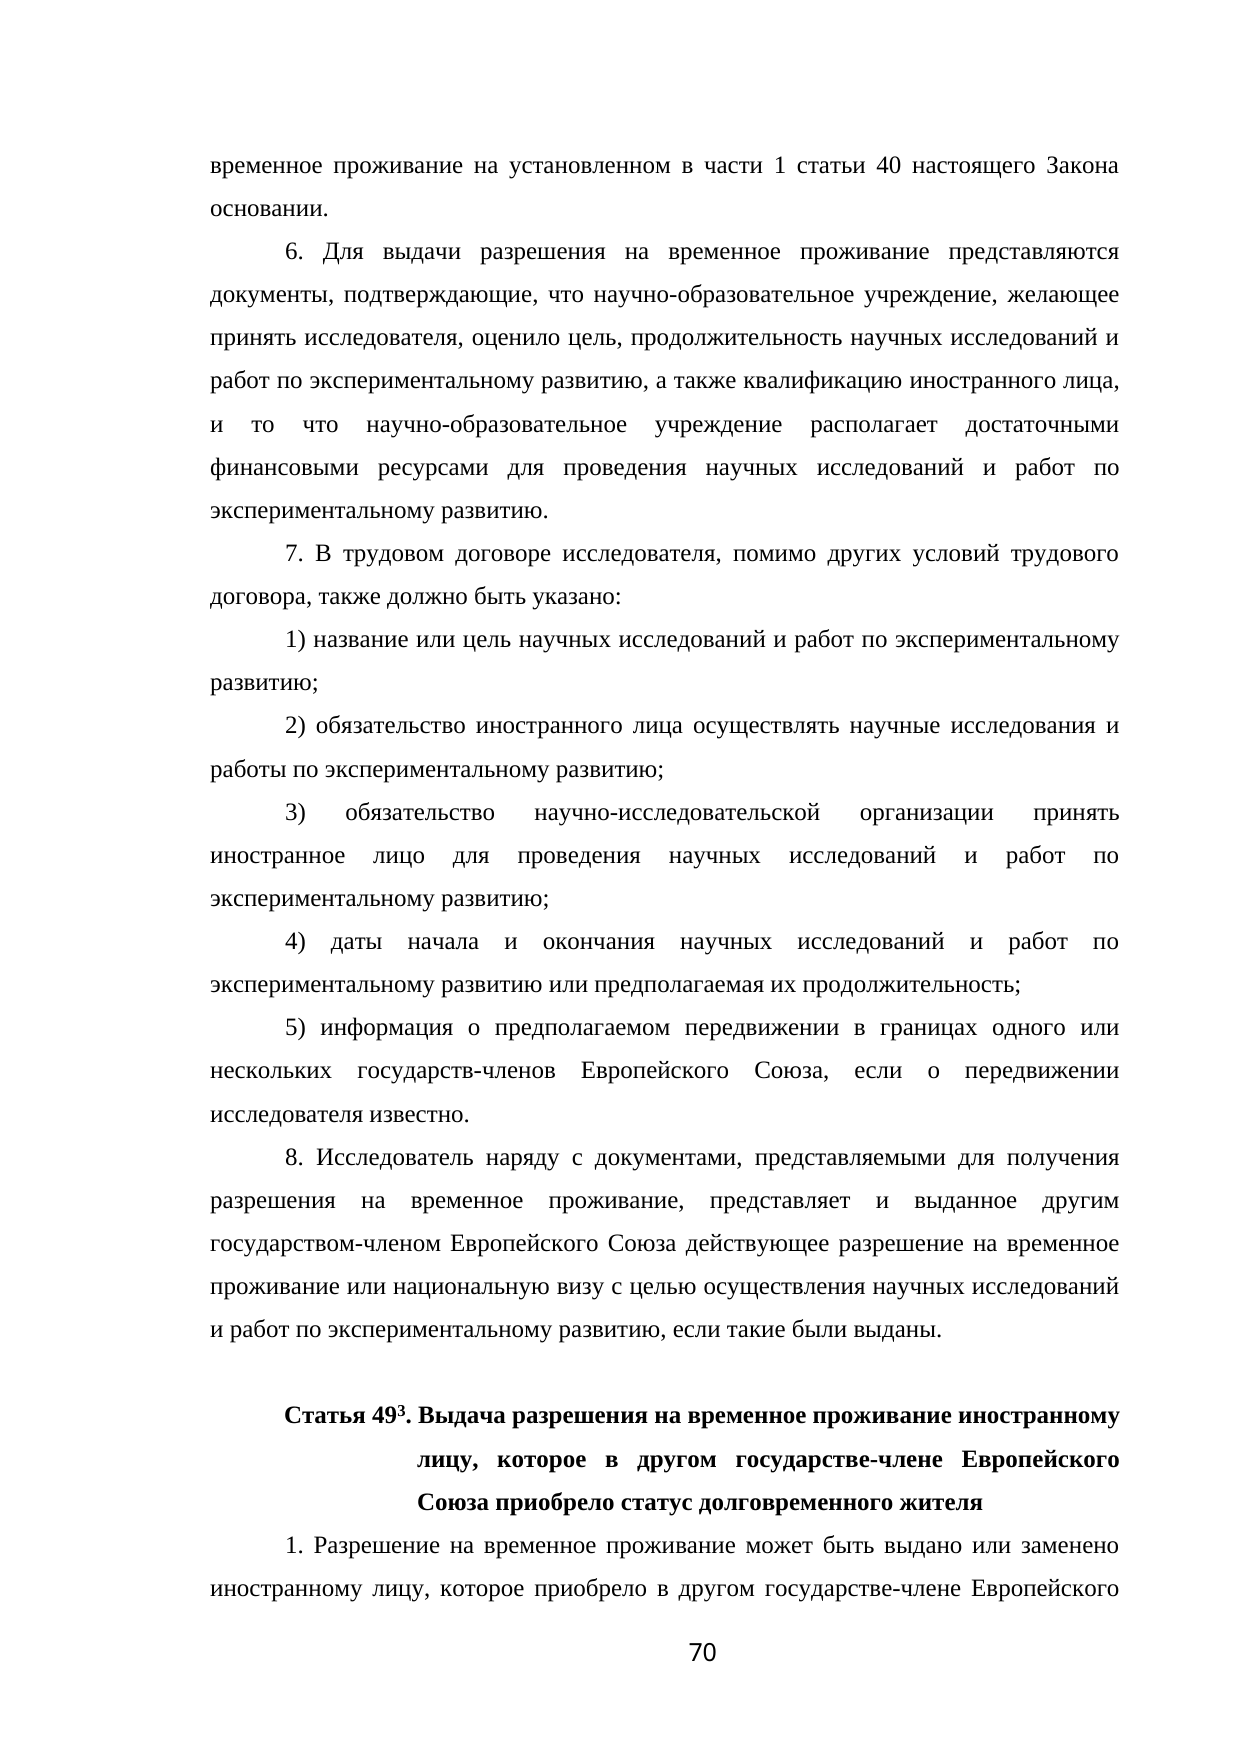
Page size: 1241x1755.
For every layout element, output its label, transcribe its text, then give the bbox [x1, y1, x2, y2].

text 1) название или цель научных исследований и работ по экспериментальному развитию; [210, 624, 1120, 696]
text 7. В трудовом договоре исследователя, помимо других условий трудового договора, также должно быть указано: [210, 538, 1120, 610]
text 4) даты начала и окончания научных исследований и работ по экспериментальному развитию или предполагаемая их продолжительность; [210, 926, 1120, 998]
text Статья 493. Выдача разрешения на временное проживание иностранному лицу, которое в другом государстве-члене Европейского Союза приобрело статус долговременного жителя [284, 1401, 1120, 1516]
text 1. Разрешение на временное проживание может быть выдано или заменено иностранному лицу, которое приобрело в другом государстве-члене Европейского [210, 1530, 1120, 1602]
text временное проживание на установленном в части 1 статьи 40 настоящего Закона основании. [210, 150, 1120, 222]
text 6. Для выдачи разрешения на временное проживание представляются документы, подтверждающие, что научно-образовательное учреждение, желающее принять исследователя, оценило цель, продолжительность научных исследований и работ по экспериментальному развитию, а также квалификацию иностранного лица, и то что научно-образовательное учреждение располагает достаточными финансовыми ресурсами для проведения научных исследований и работ по экспериментальному развитию. [210, 236, 1120, 524]
text 5) информация о предполагаемом передвижении в границах одного или нескольких государств-членов Европейского Союза, если о передвижении исследователя известно. [210, 1012, 1120, 1127]
text 8. Исследователь наряду с документами, представляемыми для получения разрешения на временное проживание, представляет и выданное другим государством-членом Европейского Союза действующее разрешение на временное проживание или национальную визу с целью осуществления научных исследований и работ по экспериментальному развитию, если такие были выданы. [210, 1142, 1120, 1343]
text 3) обязательство научно-исследовательской организации принять иностранное лицо для проведения научных исследований и работ по экспериментальному развитию; [210, 797, 1120, 912]
text 2) обязательство иностранного лица осуществлять научные исследования и работы по экспериментальному развитию; [210, 711, 1120, 782]
